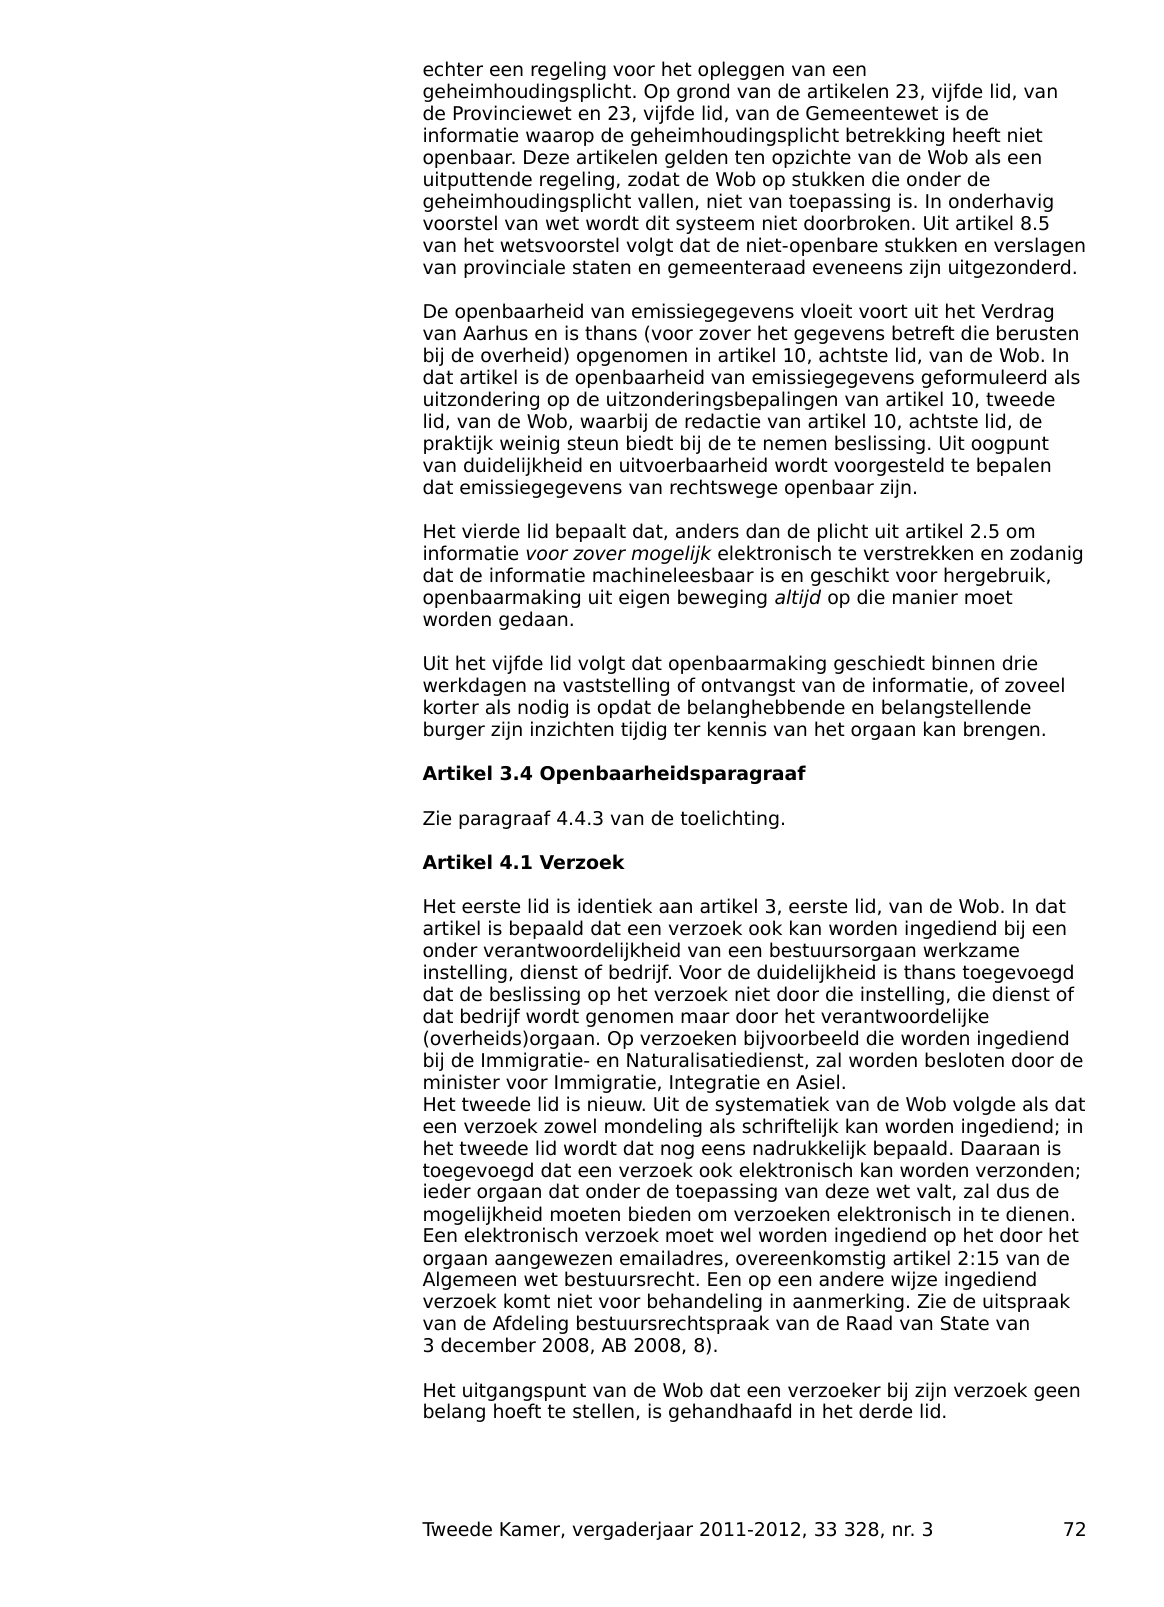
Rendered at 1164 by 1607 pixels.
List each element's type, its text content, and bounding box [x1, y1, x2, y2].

text Het uitgangspunt van de Wob dat een verzoeker bij zijn verzoek geen belang hoeft te stellen, is gehandhaafd in het derde lid. [422, 1379, 1087, 1423]
text Zie paragraaf 4.4.3 van de toelichting. [422, 807, 1087, 829]
text De openbaarheid van emissiegegevens vloeit voort uit het Verdrag van Aarhus en is thans (voor zover het gegevens betreft die berusten bij de overheid) opgenomen in artikel 10, achtste lid, van de Wob. In dat artikel is de openbaarheid van emissiegegevens geformuleerd als uitzondering op de uitzonderingsbepalingen van artikel 10, tweede lid, van de Wob, waarbij de redactie van artikel 10, achtste lid, de praktijk weinig steun biedt bij de te nemen beslissing. Uit oogpunt van duidelijkheid en uitvoerbaarheid wordt voorgesteld te bepalen dat emissiegegevens van rechtswege openbaar zijn. [422, 301, 1087, 499]
subtitle Artikel 3.4 Openbaarheidsparagraaf [422, 763, 1087, 785]
text Uit het vijfde lid volgt dat openbaarmaking geschiedt binnen drie werkdagen na vaststelling of ontvangst van de informatie, of zoveel korter als nodig is opdat de belanghebbende en belangstellende burger zijn inzichten tijdig ter kennis van het orgaan kan brengen. [422, 653, 1087, 741]
text Het tweede lid is nieuw. Uit de systematiek van de Wob volgde als dat een verzoek zowel mondeling als schriftelijk kan worden ingediend; in het tweede lid wordt dat nog eens nadrukkelijk bepaald. Daaraan is toegevoegd dat een verzoek ook elektronisch kan worden verzonden; ieder orgaan dat onder de toepassing van deze wet valt, zal dus de mogelijkheid moeten bieden om verzoeken elektronisch in te dienen. Een elektronisch verzoek moet wel worden ingediend op het door het orgaan aangewezen emailadres, overeenkomstig artikel 2:15 van de Algemeen wet bestuursrecht. Een op een andere wijze ingediend verzoek komt niet voor behandeling in aanmerking. Zie de uitspraak van de Afdeling bestuursrechtspraak van de Raad van State van 3 december 2008, AB 2008, 8). [422, 1093, 1087, 1357]
text Het eerste lid is identiek aan artikel 3, eerste lid, van de Wob. In dat artikel is bepaald dat een verzoek ook kan worden ingediend bij een onder verantwoordelijkheid van een bestuursorgaan werkzame instelling, dienst of bedrijf. Voor de duidelijkheid is thans toegevoegd dat de beslissing op het verzoek niet door die instelling, die dienst of dat bedrijf wordt genomen maar door het verantwoordelijke (overheids)orgaan. Op verzoeken bijvoorbeeld die worden ingediend bij de Immigratie- en Naturalisatiedienst, zal worden besloten door de minister voor Immigratie, Integratie en Asiel. [422, 896, 1087, 1093]
subtitle Artikel 4.1 Verzoek [422, 852, 1087, 873]
text echter een regeling voor het opleggen van een geheimhoudingsplicht. Op grond van de artikelen 23, vijfde lid, van de Provinciewet en 23, vijfde lid, van de Gemeentewet is de informatie waarop de geheimhoudingsplicht betrekking heeft niet openbaar. Deze artikelen gelden ten opzichte van de Wob als een uitputtende regeling, zodat de Wob op stukken die onder de geheimhoudingsplicht vallen, niet van toepassing is. In onderhavig voorstel van wet wordt dit systeem niet doorbroken. Uit artikel 8.5 van het wetsvoorstel volgt dat de niet-openbare stukken en verslagen van provinciale staten en gemeenteraad eveneens zijn uitgezonderd. [422, 59, 1087, 279]
text Het vierde lid bepaalt dat, anders dan de plicht uit artikel 2.5 om informatie voor zover mogelijk elektronisch te verstrekken en zodanig dat de informatie machineleesbaar is en geschikt voor hergebruik, openbaarmaking uit eigen beweging altijd op die manier moet worden gedaan. [422, 521, 1087, 631]
